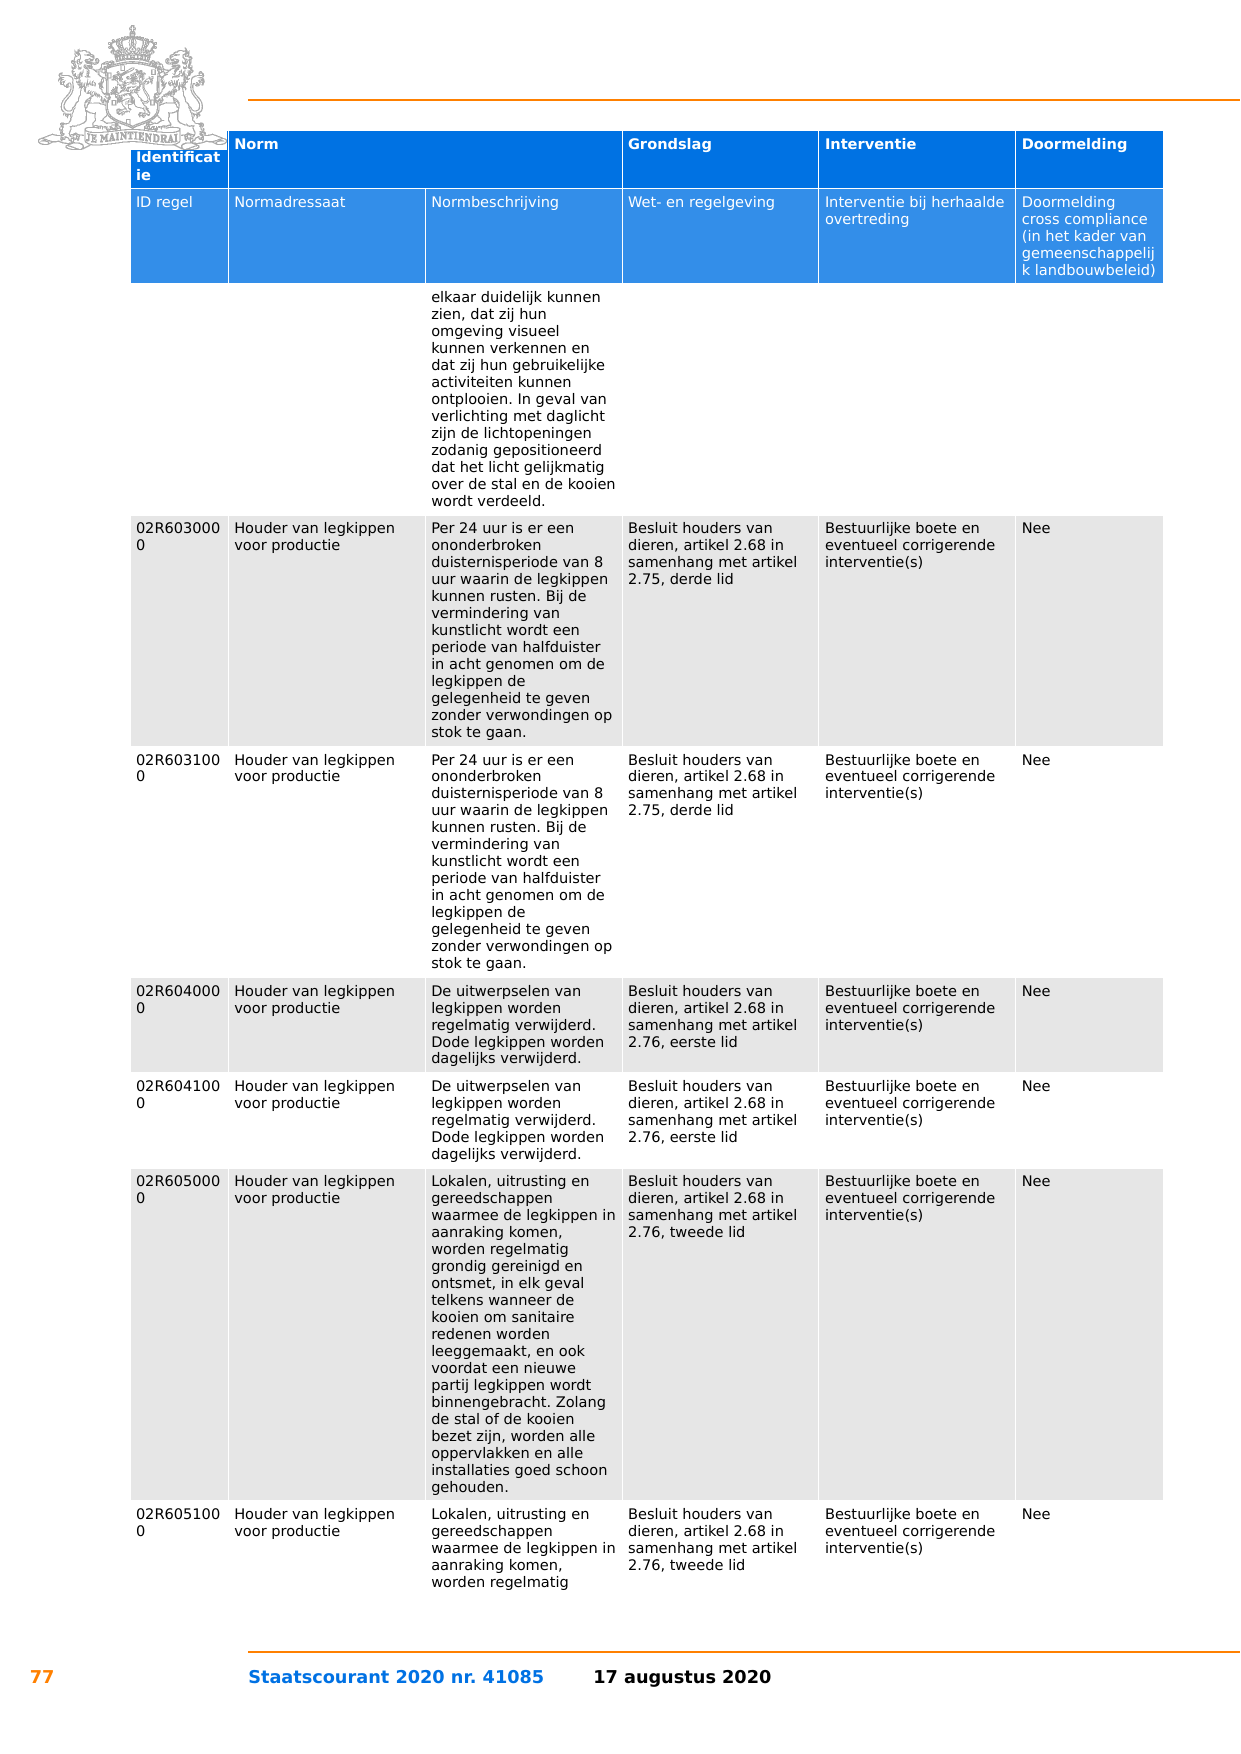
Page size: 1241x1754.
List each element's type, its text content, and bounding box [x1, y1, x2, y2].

table_cell Houder van legkippen voor productie [229, 1169, 425, 1500]
table_cell Per 24 uur is er een ononderbroken duisternisperiode van 8 uur waarin de legkippen kunnen rusten. Bij de vermindering van kunstlicht wordt een periode van halfduister in acht genomen om de legkippen de gelegenheid te geven zonder verwondingen op stok te gaan. [426, 516, 622, 746]
table_header Doormelding [1016, 131, 1163, 188]
table_cell Nee [1016, 1169, 1163, 1500]
table_cell Houder van legkippen voor productie [229, 1501, 425, 1596]
table_cell 02R6031000 [131, 747, 228, 977]
table_cell [229, 284, 425, 514]
table_cell De uitwerpselen van legkippen worden regelmatig verwijderd. Dode legkippen worden dagelijks verwijderd. [426, 1073, 622, 1167]
table_cell Normbeschrijving [426, 189, 622, 283]
table_cell [131, 284, 228, 514]
table_cell Nee [1016, 747, 1163, 977]
table_cell Nee [1016, 1501, 1163, 1596]
table_cell Lokalen, uitrusting en gereedschappen waarmee de legkippen in aanraking komen, worden regelmatig [426, 1501, 622, 1596]
picture [38, 25, 227, 150]
table_cell Houder van legkippen voor productie [229, 747, 425, 977]
table_cell Besluit houders van dieren, artikel 2.68 in samenhang met artikel 2.76, tweede lid [623, 1501, 818, 1596]
table_cell Wet- en regelgeving [623, 189, 818, 283]
table_cell Besluit houders van dieren, artikel 2.68 in samenhang met artikel 2.75, derde lid [623, 516, 818, 746]
table_header Grondslag [623, 131, 818, 188]
table_cell Bestuurlijke boete en eventueel corrigerende interventie(s) [819, 747, 1015, 977]
table_cell Interventie bij herhaalde overtreding [819, 189, 1015, 283]
table_cell [819, 284, 1015, 514]
table_cell 02R6041000 [131, 1073, 228, 1167]
table_cell Doormelding cross compliance (in het kader van gemeenschappelijk landbouwbeleid) [1016, 189, 1163, 283]
table_cell Nee [1016, 978, 1163, 1072]
table_cell Bestuurlijke boete en eventueel corrigerende interventie(s) [819, 1501, 1015, 1596]
table_cell Houder van legkippen voor productie [229, 516, 425, 746]
table_cell Houder van legkippen voor productie [229, 978, 425, 1072]
table_cell Houder van legkippen voor productie [229, 1073, 425, 1167]
table_cell Bestuurlijke boete en eventueel corrigerende interventie(s) [819, 978, 1015, 1072]
table_cell Normadressaat [229, 189, 425, 283]
table_cell Besluit houders van dieren, artikel 2.68 in samenhang met artikel 2.76, eerste lid [623, 1073, 818, 1167]
table_cell [1016, 284, 1163, 514]
table_cell De uitwerpselen van legkippen worden regelmatig verwijderd. Dode legkippen worden dagelijks verwijderd. [426, 978, 622, 1072]
table_cell 02R6030000 [131, 516, 228, 746]
table_cell Lokalen, uitrusting en gereedschappen waarmee de legkippen in aanraking komen, worden regelmatig grondig gereinigd en ontsmet, in elk geval telkens wanneer de kooien om sanitaire redenen worden leeggemaakt, en ook voordat een nieuwe partij legkippen wordt binnengebracht. Zolang de stal of de kooien bezet zijn, worden alle oppervlakken en alle installaties goed schoon gehouden. [426, 1169, 622, 1500]
table_cell ID regel [131, 189, 228, 283]
table_cell Per 24 uur is er een ononderbroken duisternisperiode van 8 uur waarin de legkippen kunnen rusten. Bij de vermindering van kunstlicht wordt een periode van halfduister in acht genomen om de legkippen de gelegenheid te geven zonder verwondingen op stok te gaan. [426, 747, 622, 977]
table_cell Bestuurlijke boete en eventueel corrigerende interventie(s) [819, 1073, 1015, 1167]
table_header Norm [229, 131, 622, 188]
table_cell Nee [1016, 516, 1163, 746]
table_cell Besluit houders van dieren, artikel 2.68 in samenhang met artikel 2.75, derde lid [623, 747, 818, 977]
table_cell 02R6040000 [131, 978, 228, 1072]
table_cell [623, 284, 818, 514]
table_cell Besluit houders van dieren, artikel 2.68 in samenhang met artikel 2.76, tweede lid [623, 1169, 818, 1500]
table_cell Besluit houders van dieren, artikel 2.68 in samenhang met artikel 2.76, eerste lid [623, 978, 818, 1072]
table_cell 02R6051000 [131, 1501, 228, 1596]
table_cell 02R6050000 [131, 1169, 228, 1500]
table_cell Bestuurlijke boete en eventueel corrigerende interventie(s) [819, 1169, 1015, 1500]
table_header Identificatie [131, 131, 228, 188]
table_cell Bestuurlijke boete en eventueel corrigerende interventie(s) [819, 516, 1015, 746]
table_header Interventie [819, 131, 1015, 188]
table_cell elkaar duidelijk kunnen zien, dat zij hun omgeving visueel kunnen verkennen en dat zij hun gebruikelijke activiteiten kunnen ontplooien. In geval van verlichting met daglicht zijn de lichtopeningen zodanig gepositioneerd dat het licht gelijkmatig over de stal en de kooien wordt verdeeld. [426, 284, 622, 514]
table_cell Nee [1016, 1073, 1163, 1167]
